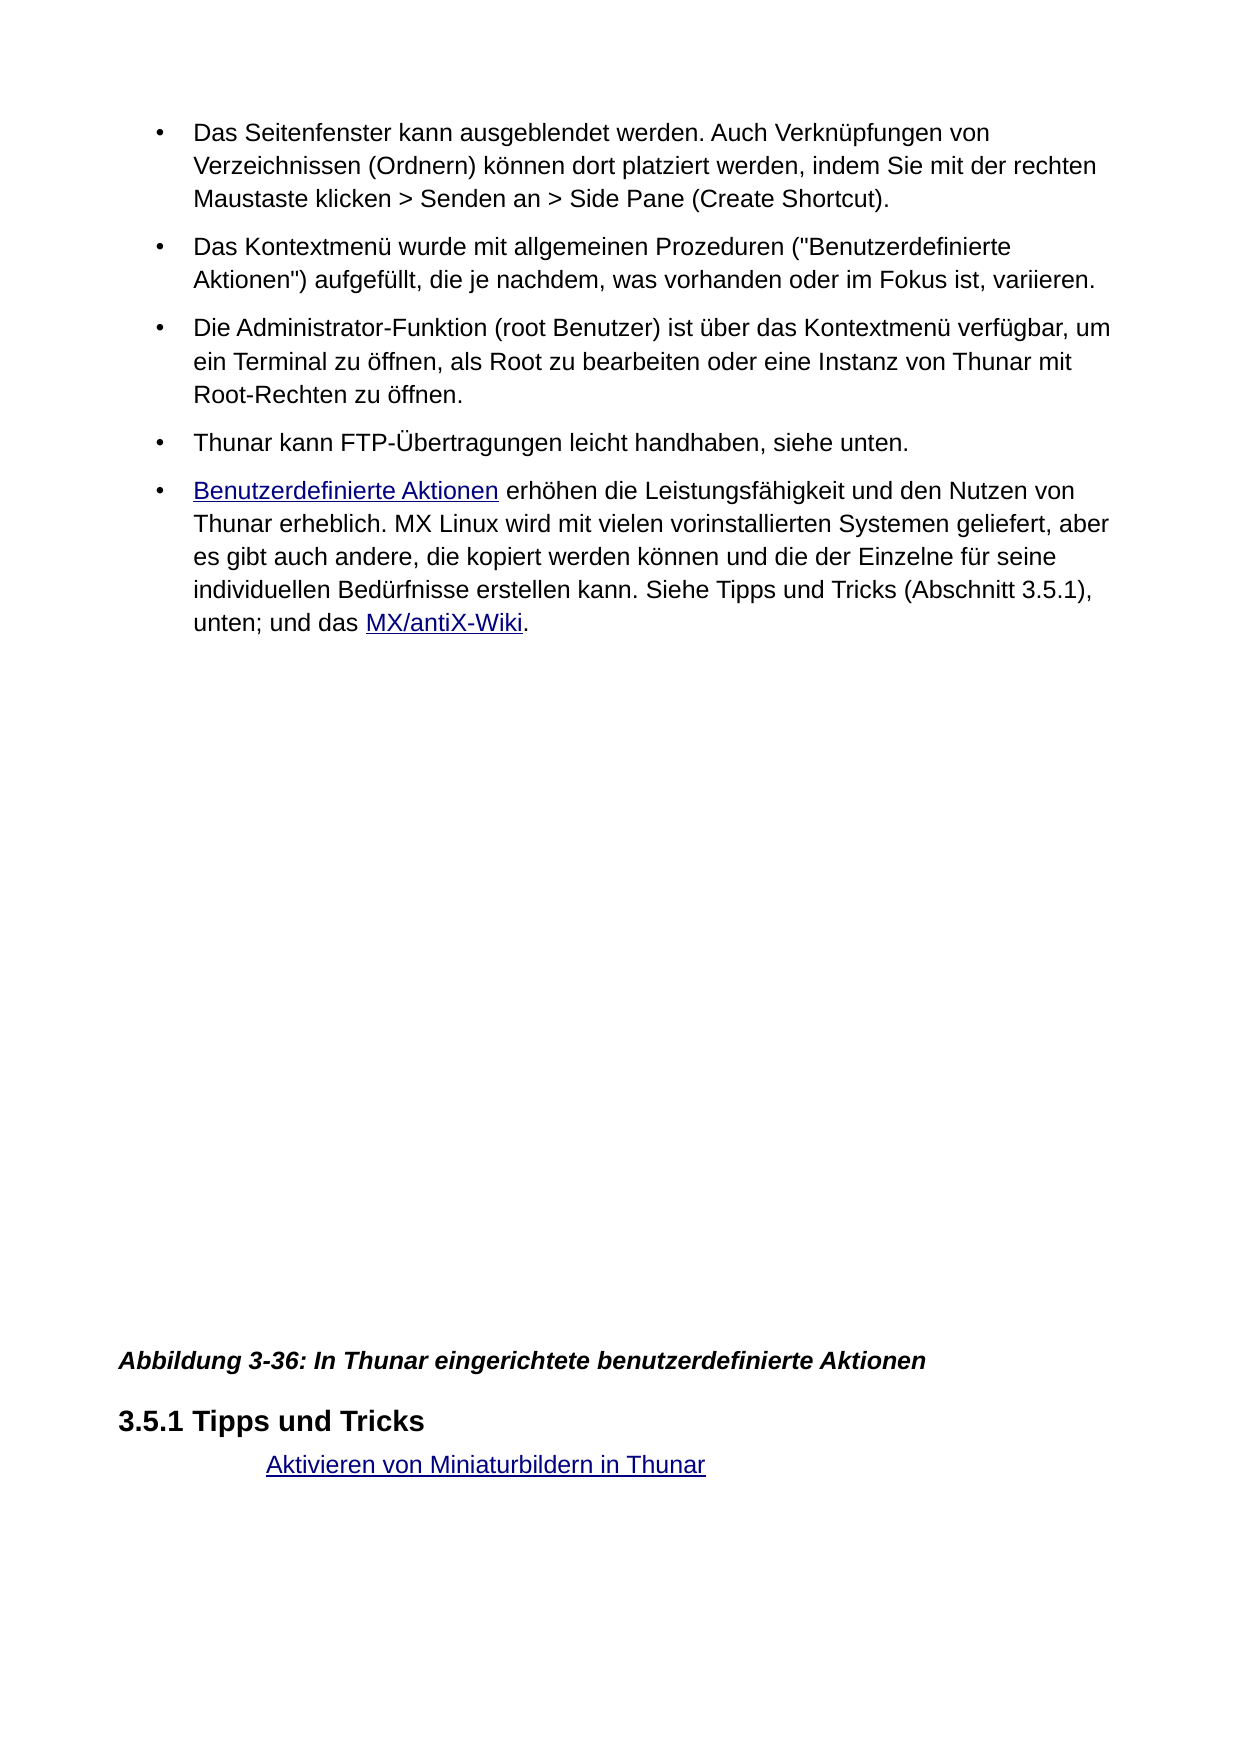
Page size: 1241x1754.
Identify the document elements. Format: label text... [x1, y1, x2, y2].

text Abbildung 3-36: In Thunar eingerichtete benutzerdefinierte Aktionen [118, 656, 1122, 1375]
list Thunar kann FTP-Übertragungen leicht handhaben, siehe unten. [156, 428, 1122, 456]
text Aktivieren von Miniaturbildern in Thunar [118, 1451, 1122, 1479]
list Benutzerdefinierte Aktionen erhöhen die Leistungsfähigkeit und den Nutzen von Thunar erheblich. MX Linux wird mit vielen vorinstallierten Systemen geliefert, aber es gibt auch andere, die kopiert werden können und die der Einzelne für seine individuellen Bedürfnisse erstellen kann. Siehe Tipps und Tricks (Abschnitt 3.5.1), unten; und das MX/antiX-Wiki. [156, 476, 1122, 637]
list Die Administrator-Funktion (root Benutzer) ist über das Kontextmenü verfügbar, um ein Terminal zu öffnen, als Root zu bearbeiten oder eine Instanz von Thunar mit Root-Rechten zu öffnen. [156, 313, 1122, 408]
list Das Kontextmenü wurde mit allgemeinen Prozeduren ("Benutzerdefinierte Aktionen") aufgefüllt, die je nachdem, was vorhanden oder im Fokus ist, variieren. [156, 232, 1122, 294]
list Das Seitenfenster kann ausgeblendet werden. Auch Verknüpfungen von Verzeichnissen (Ordnern) können dort platziert werden, indem Sie mit der rechten Maustaste klicken > Senden an > Side Pane (Create Shortcut). [156, 118, 1122, 213]
subtitle Tipps und Tricks [118, 1404, 1122, 1438]
